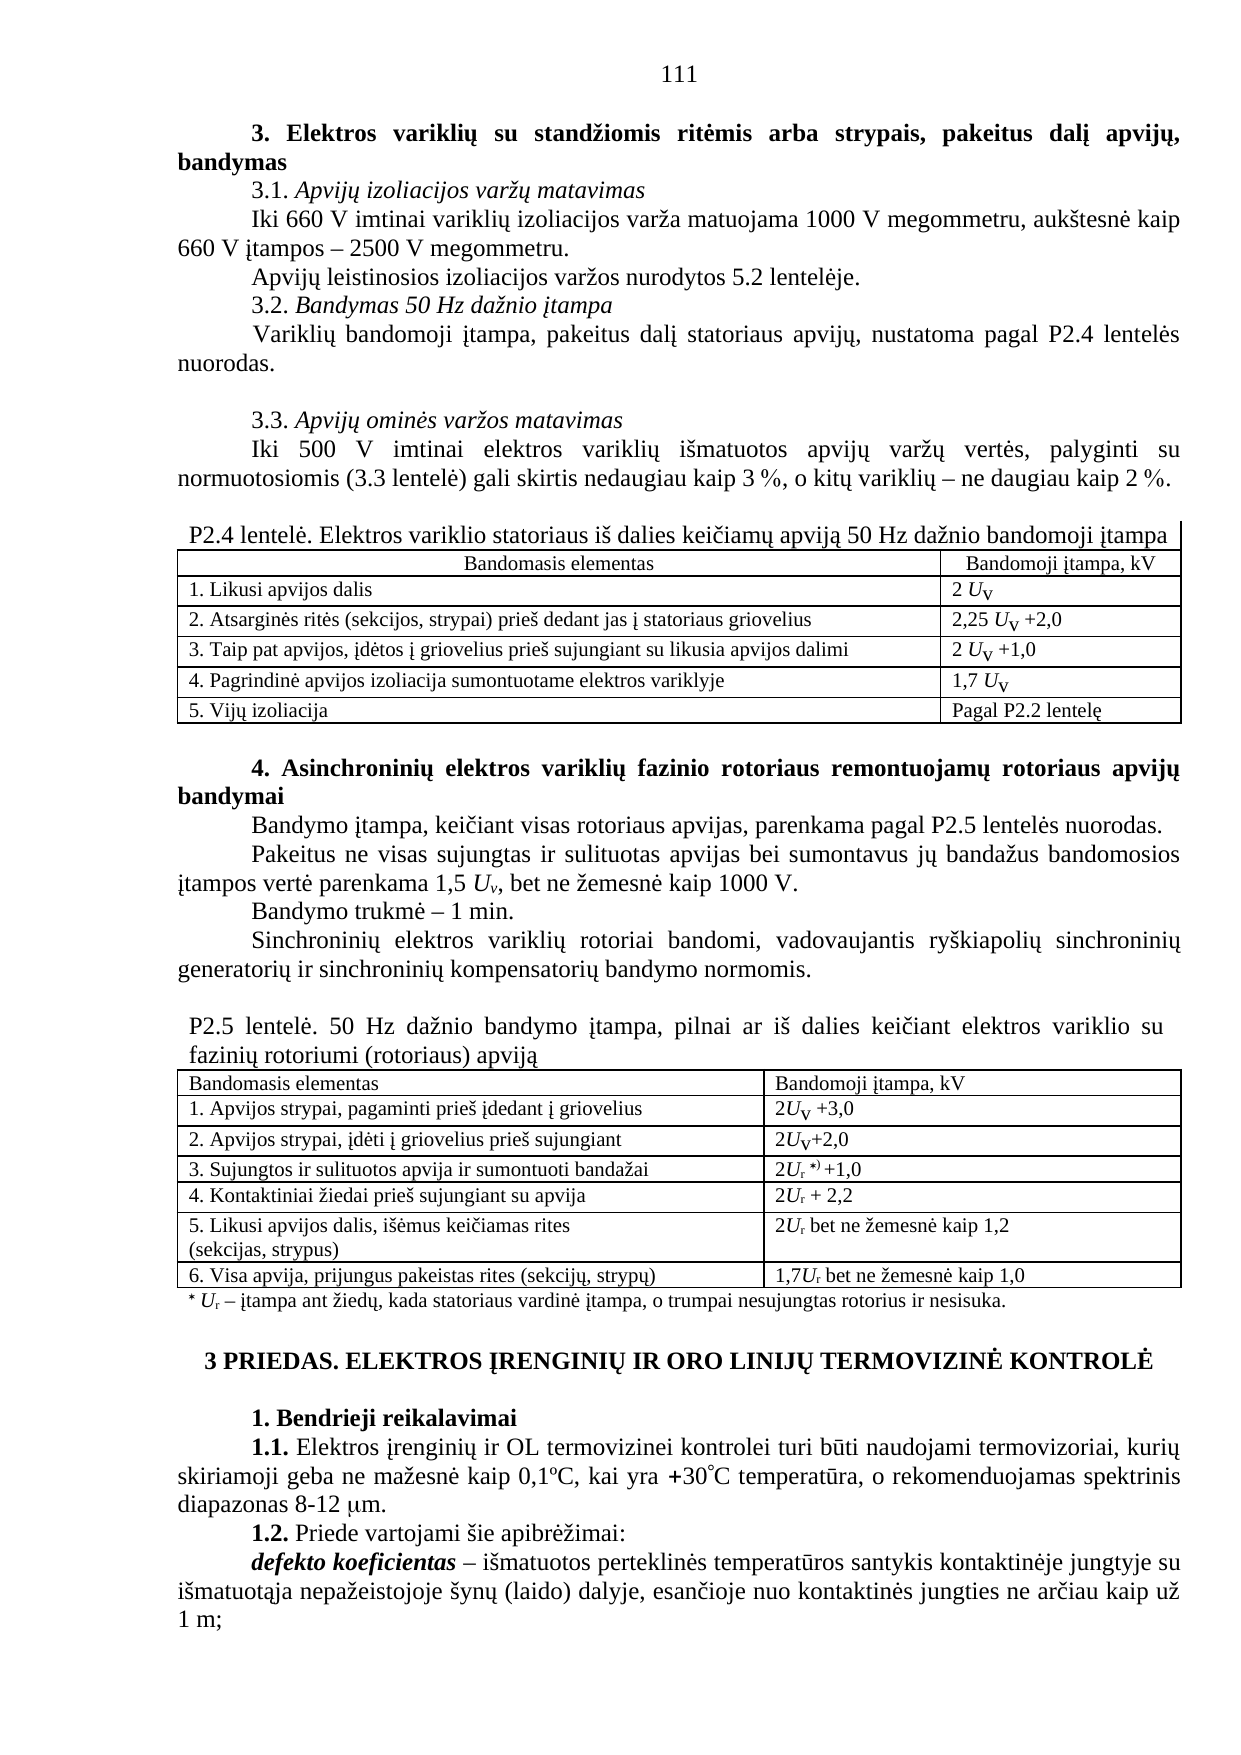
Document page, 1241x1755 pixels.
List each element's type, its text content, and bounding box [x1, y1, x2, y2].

text 3. Elektros variklių su standžiomis ritėmis arba strypais, pakeitus dalį apvijų, bandymas [177, 118, 1181, 176]
table_cell 1. Apvijos strypai, pagaminti prieš įdedant į griovelius [178, 1096, 763, 1125]
table_header [1176, 1011, 1181, 1069]
text 3 PRIEDAS. ELEKTROS ĮRENGINIŲ IR ORO LINIJŲ TERMOVIZINĖ KONTROLĖ [177, 1346, 1181, 1374]
table_cell 2. Apvijos strypai, įdėti į griovelius prieš sujungiant [178, 1127, 763, 1155]
table_cell Bandomoji įtampa, kV [765, 1071, 1180, 1094]
table_cell Pagal P2.2 lentelę [941, 698, 1180, 722]
table_cell 4. Kontaktiniai žiedai prieš sujungiant su apvija [178, 1183, 763, 1211]
table_cell  Ur – įtampa ant žiedų, kada statoriaus vardinė įtampa, o trumpai nesujungtas rotorius ir nesisuka. [177, 1288, 1181, 1317]
table_cell Bandomoji įtampa, kV [941, 551, 1180, 575]
table_cell 2Uv +3,0 [765, 1096, 1180, 1125]
table_cell 2Ur bet ne žemesnė kaip 1,2 [765, 1213, 1180, 1261]
text Pakeitus ne visas sujungtas ir sulituotas apvijas bei sumontavus jų bandažus bandomosios įtampos vertė parenkama 1,5 Uv, bet ne žemesnė kaip 1000 V. [177, 839, 1181, 896]
table_cell 6. Visa apvija, prijungus pakeistas rites (sekcijų, strypų) [178, 1263, 763, 1287]
text Sinchroninių elektros variklių rotoriai bandomi, vadovaujantis ryškiapolių sinchroninių generatorių ir sinchroninių kompensatorių bandymo normomis. [177, 925, 1181, 983]
text Iki 500 V imtinai elektros variklių išmatuotos apvijų varžų vertės, palyginti su normuotosiomis (3.3 lentelė) gali skirtis nedaugiau kaip 3 , o kitų variklių – ne daugiau kaip 2 . [177, 434, 1181, 492]
text 4. Asinchroninių elektros variklių fazinio rotoriaus remontuojamų rotoriaus apvijų bandymai [177, 753, 1181, 810]
text 3.2. Bandymas 50 Hz dažnio įtampa [177, 291, 1181, 319]
table_cell 2,25 Uv +2,0 [941, 607, 1180, 636]
text 3.1. Apvijų izoliacijos varžų matavimas [177, 176, 1181, 204]
table_cell 4. Pagrindinė apvijos izoliacija sumontuotame elektros variklyje [178, 668, 940, 697]
table_cell 2Ur ) +1,0 [765, 1157, 1180, 1181]
table_header P2.5 lentelė. 50 Hz dažnio bandymo įtampa, pilnai ar iš dalies keičiant elektros variklio su fazinių rotoriumi (rotoriaus) apviją [177, 1011, 1176, 1069]
table_cell 1,7Ur bet ne žemesnė kaip 1,0 [765, 1263, 1180, 1287]
text Iki 660 V imtinai variklių izoliacijos varža matuojama 1000 V megommetru, aukštesnė kaip 660 V įtampos – 2500 V megommetru. [177, 204, 1181, 262]
text Variklių bandomoji įtampa, pakeitus dalį statoriaus apvijų, nustatoma pagal P2.4 lentelės nuorodas. [177, 319, 1181, 377]
text defekto koeficientas – išmatuotos perteklinės temperatūros santykis kontaktinėje jungtyje su išmatuotąja nepažeistojoje šynų (laido) dalyje, esančioje nuo kontaktinės jungties ne arčiau kaip už 1 m; [177, 1547, 1181, 1633]
table_cell 3. Taip pat apvijos, įdėtos į griovelius prieš sujungiant su likusia apvijos dalimi [178, 637, 940, 666]
table_cell 3. Sujungtos ir sulituotos apvija ir sumontuoti bandažai [178, 1157, 763, 1181]
text 3.3. Apvijų ominės varžos matavimas [177, 406, 1181, 434]
table_cell 5. Likusi apvijos dalis, išėmus keičiamas rites (sekcijas, strypus) [178, 1213, 763, 1261]
table_cell Bandomasis elementas [178, 551, 940, 575]
table_cell 2. Atsarginės ritės (sekcijos, strypai) prieš dedant jas į statoriaus griovelius [178, 607, 940, 636]
table_cell Bandomasis elementas [178, 1071, 763, 1094]
text 1.1. Elektros įrenginių ir OL termovizinei kontrolei turi būti naudojami termovizoriai, kurių skiriamoji geba ne mažesnė kaip 0,1ºC, kai yra 30C temperatūra, o rekomenduojamas spektrinis diapazonas 8-12 m. [177, 1432, 1181, 1518]
table_cell 2Uv+2,0 [765, 1127, 1180, 1155]
table_cell 2 Uv [941, 577, 1180, 605]
table_cell 1,7 Uv [941, 668, 1180, 697]
table_cell 2 Uv +1,0 [941, 637, 1180, 666]
text Bandymo įtampa, keičiant visas rotoriaus apvijas, parenkama pagal P2.5 lentelės nuorodas. [177, 810, 1181, 839]
text 1. Bendrieji reikalavimai [177, 1403, 1181, 1432]
table_cell 1. Likusi apvijos dalis [178, 577, 940, 605]
text 1.2. Priede vartojami šie apibrėžimai: [177, 1518, 1181, 1547]
table_cell 5. Vijų izoliacija [178, 698, 940, 722]
text Bandymo trukmė – 1 min. [177, 896, 1181, 925]
table_cell 2Ur + 2,2 [765, 1183, 1180, 1211]
text Apvijų leistinosios izoliacijos varžos nurodytos 5.2 lentelėje. [177, 262, 1181, 291]
table_header P2.4 lentelė. Elektros variklio statoriaus iš dalies keičiamų apviją 50 Hz dažnio bandomoji įtampa [177, 521, 1180, 549]
